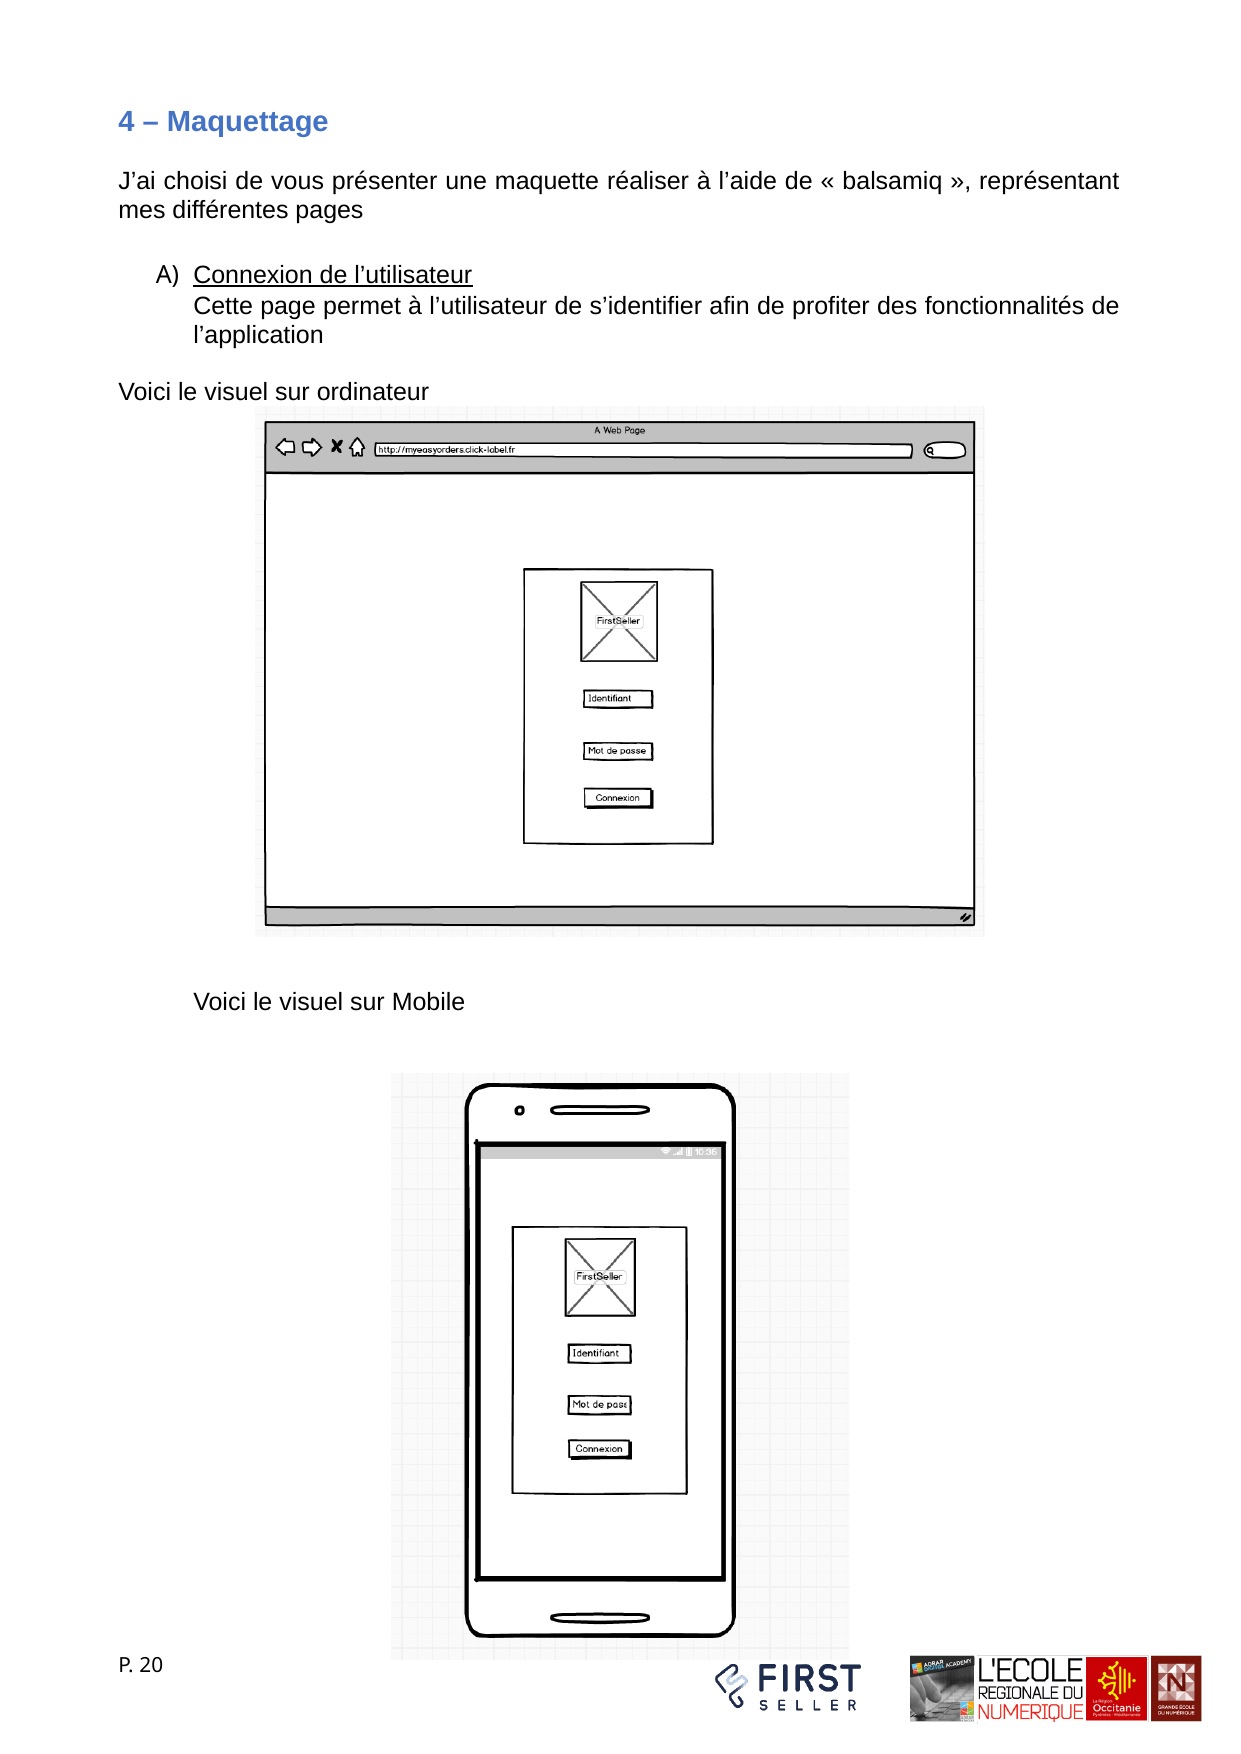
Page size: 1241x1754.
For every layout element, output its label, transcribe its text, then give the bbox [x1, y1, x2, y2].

text Voici le visuel sur ordinateur [118, 377, 1122, 406]
text J’ai choisi de vous présenter une maquette réaliser à l’aide de « balsamiq », représentant mes différentes pages [118, 166, 1122, 223]
subtitle 4 – Maquettage [118, 104, 1122, 137]
text Voici le visuel sur Mobile [193, 986, 1122, 1015]
text Cette page permet à l’utilisateur de s’identifier afin de profiter des fonctionnalités de l’application [193, 291, 1122, 349]
list Connexion de l’utilisateur [156, 257, 1122, 291]
